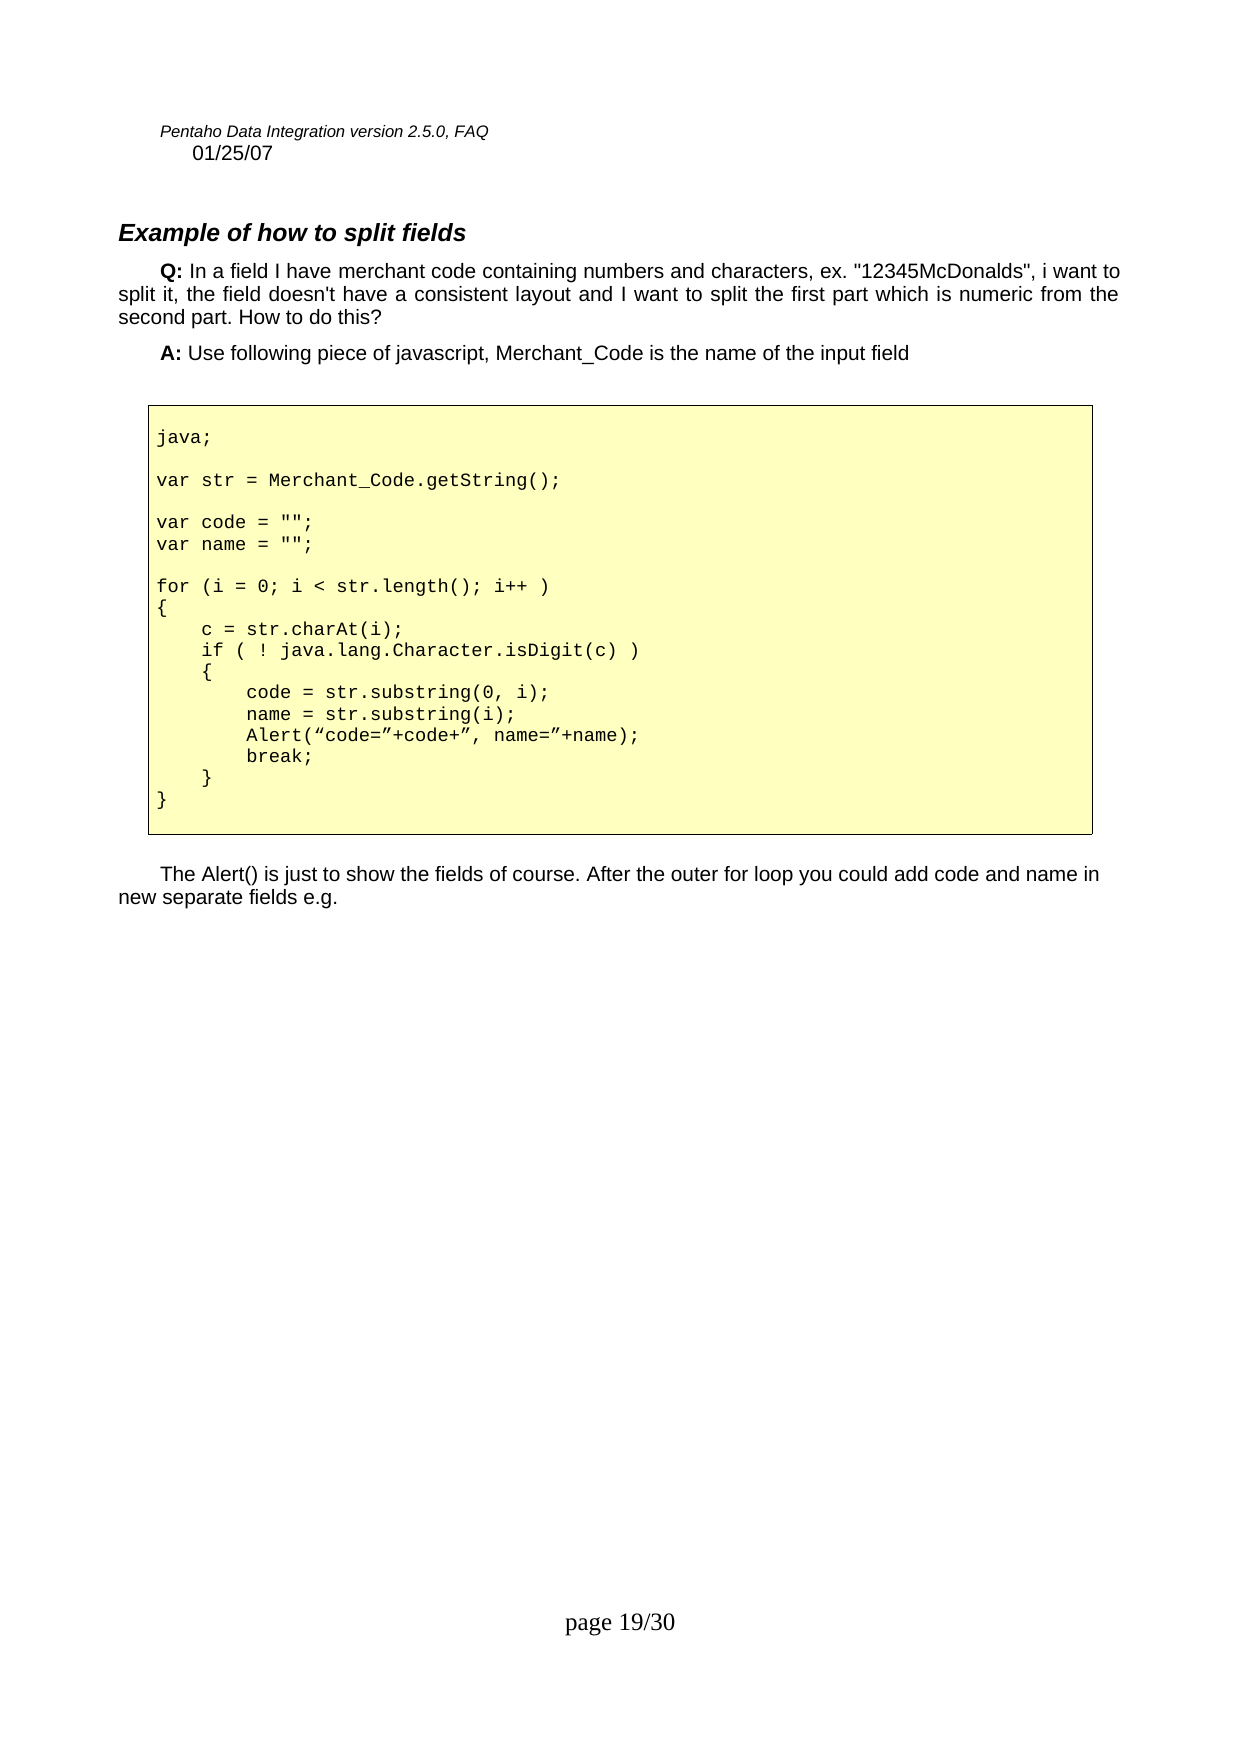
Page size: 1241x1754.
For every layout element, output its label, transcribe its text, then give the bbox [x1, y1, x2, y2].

text Q: In a field I have merchant code containing numbers and characters, ex. "12345McDonalds", i want to split it, the field doesn't have a consistent layout and I want to split the first part which is numeric from the second part. How to do this? [118, 259, 1122, 329]
text name = str.substring(i); [149, 702, 1092, 724]
text Alert(“code=”+code+”, name=”+name); [149, 724, 1092, 745]
text { [149, 596, 1092, 617]
text { [149, 660, 1092, 681]
text var name = ""; [149, 532, 1092, 554]
text var code = ""; [149, 511, 1092, 532]
subtitle Example of how to split fields [118, 219, 1122, 247]
text The Alert() is just to show the fields of course. After the outer for loop you could add code and name in new separate fields e.g. [118, 862, 1122, 908]
text break; [149, 745, 1092, 766]
text } [149, 787, 1092, 809]
text for (i = 0; i < str.length(); i++ ) [149, 575, 1092, 596]
text code = str.substring(0, i); [149, 681, 1092, 702]
text var str = Merchant_Code.getString(); [149, 469, 1092, 490]
text if ( ! java.lang.Character.isDigit(c) ) [149, 639, 1092, 660]
text java; [149, 426, 1092, 447]
text A: Use following piece of javascript, Merchant_Code is the name of the input field [118, 341, 1122, 365]
text } [149, 766, 1092, 787]
text c = str.charAt(i); [149, 617, 1092, 639]
